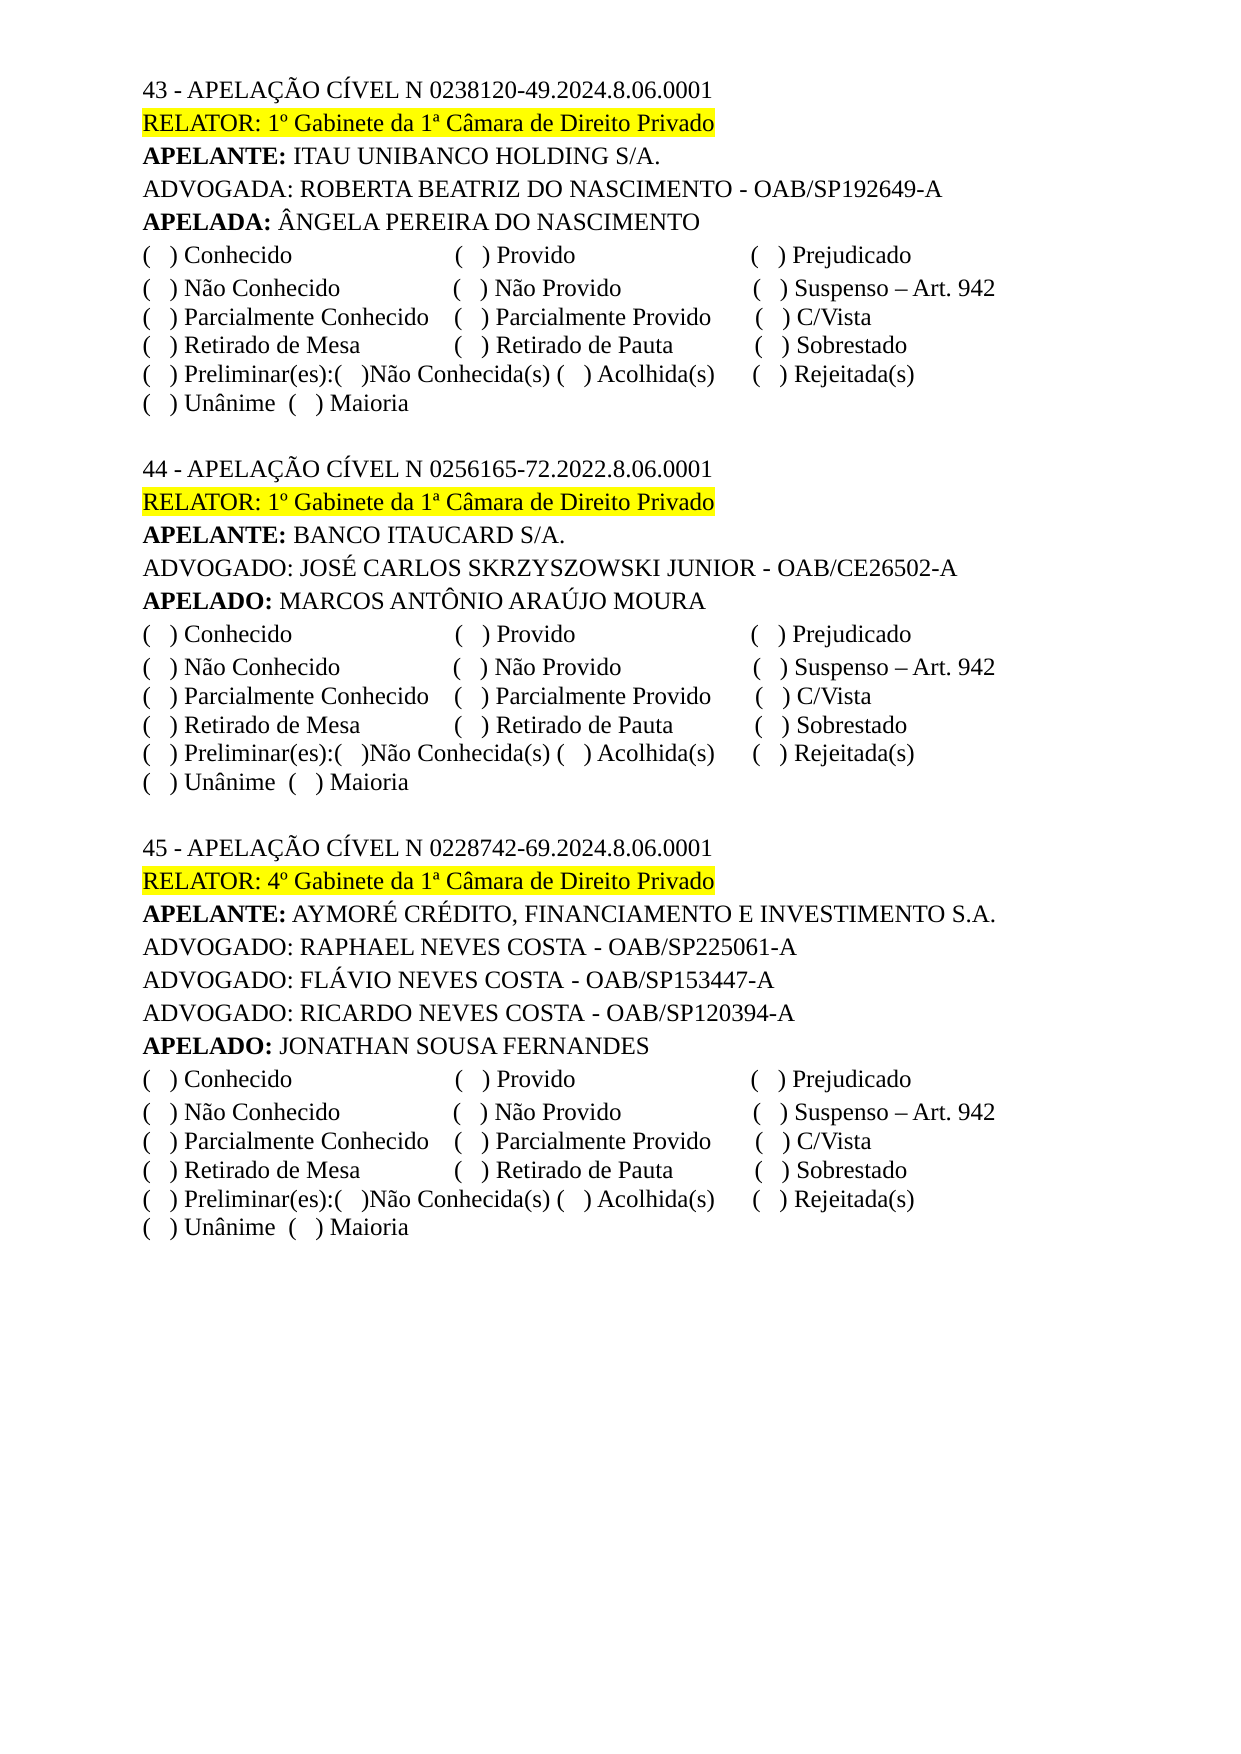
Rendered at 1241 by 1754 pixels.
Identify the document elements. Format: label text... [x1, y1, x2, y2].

text ( ) Parcialmente Conhecido ( ) Parcialmente Provido ( ) C/Vista [142, 302, 1158, 331]
text ( ) Não Conhecido ( ) Não Provido ( ) Suspenso – Art. 942 [142, 273, 1158, 302]
text ( ) Unânime ( ) Maioria [142, 1212, 1141, 1340]
text ( ) Parcialmente Conhecido ( ) Parcialmente Provido ( ) C/Vista [142, 681, 1158, 710]
text ( ) Retirado de Mesa ( ) Retirado de Pauta ( ) Sobrestado [142, 1155, 1158, 1184]
text ( ) Parcialmente Conhecido ( ) Parcialmente Provido ( ) C/Vista [142, 1126, 1158, 1155]
text ( ) Preliminar(es):( )Não Conhecida(s) ( ) Acolhida(s) ( ) Rejeitada(s) [142, 1184, 1158, 1212]
text ( ) Preliminar(es):( )Não Conhecida(s) ( ) Acolhida(s) ( ) Rejeitada(s) [142, 738, 1158, 767]
text ( ) Não Conhecido ( ) Não Provido ( ) Suspenso – Art. 942 [142, 1097, 1158, 1126]
text 43 - APELAÇÃO CÍVEL N 0238120-49.2024.8.06.0001 RELATOR: 1º Gabinete da 1ª Câmara de Direito Privado APELANTE: ITAU UNIBANCO HOLDING S/A. ADVOGADA: ROBERTA BEATRIZ DO NASCIMENTO - OAB/SP192649-A APELADA: ÂNGELA PEREIRA DO NASCIMENTO ( ) Conhecido ( ) Provido ( ) Prejudicado [142, 75, 1141, 269]
text ( ) Retirado de Mesa ( ) Retirado de Pauta ( ) Sobrestado [142, 331, 1158, 359]
text ( ) Unânime ( ) Maioria 44 - APELAÇÃO CÍVEL N 0256165-72.2022.8.06.0001 RELATOR: 1º Gabinete da 1ª Câmara de Direito Privado APELANTE: BANCO ITAUCARD S/A. ADVOGADO: JOSÉ CARLOS SKRZYSZOWSKI JUNIOR - OAB/CE26502-A APELADO: MARCOS ANTÔNIO ARAÚJO MOURA ( ) Conhecido ( ) Provido ( ) Prejudicado [142, 388, 1141, 648]
text ( ) Não Conhecido ( ) Não Provido ( ) Suspenso – Art. 942 [142, 652, 1158, 681]
text ( ) Preliminar(es):( )Não Conhecida(s) ( ) Acolhida(s) ( ) Rejeitada(s) [142, 359, 1158, 388]
text ( ) Unânime ( ) Maioria 45 - APELAÇÃO CÍVEL N 0228742-69.2024.8.06.0001 RELATOR: 4º Gabinete da 1ª Câmara de Direito Privado APELANTE: AYMORÉ CRÉDITO, FINANCIAMENTO E INVESTIMENTO S.A. ADVOGADO: RAPHAEL NEVES COSTA - OAB/SP225061-A ADVOGADO: FLÁVIO NEVES COSTA - OAB/SP153447-A ADVOGADO: RICARDO NEVES COSTA - OAB/SP120394-A APELADO: JONATHAN SOUSA FERNANDES ( ) Conhecido ( ) Provido ( ) Prejudicado [142, 767, 1141, 1093]
text ( ) Retirado de Mesa ( ) Retirado de Pauta ( ) Sobrestado [142, 710, 1158, 738]
